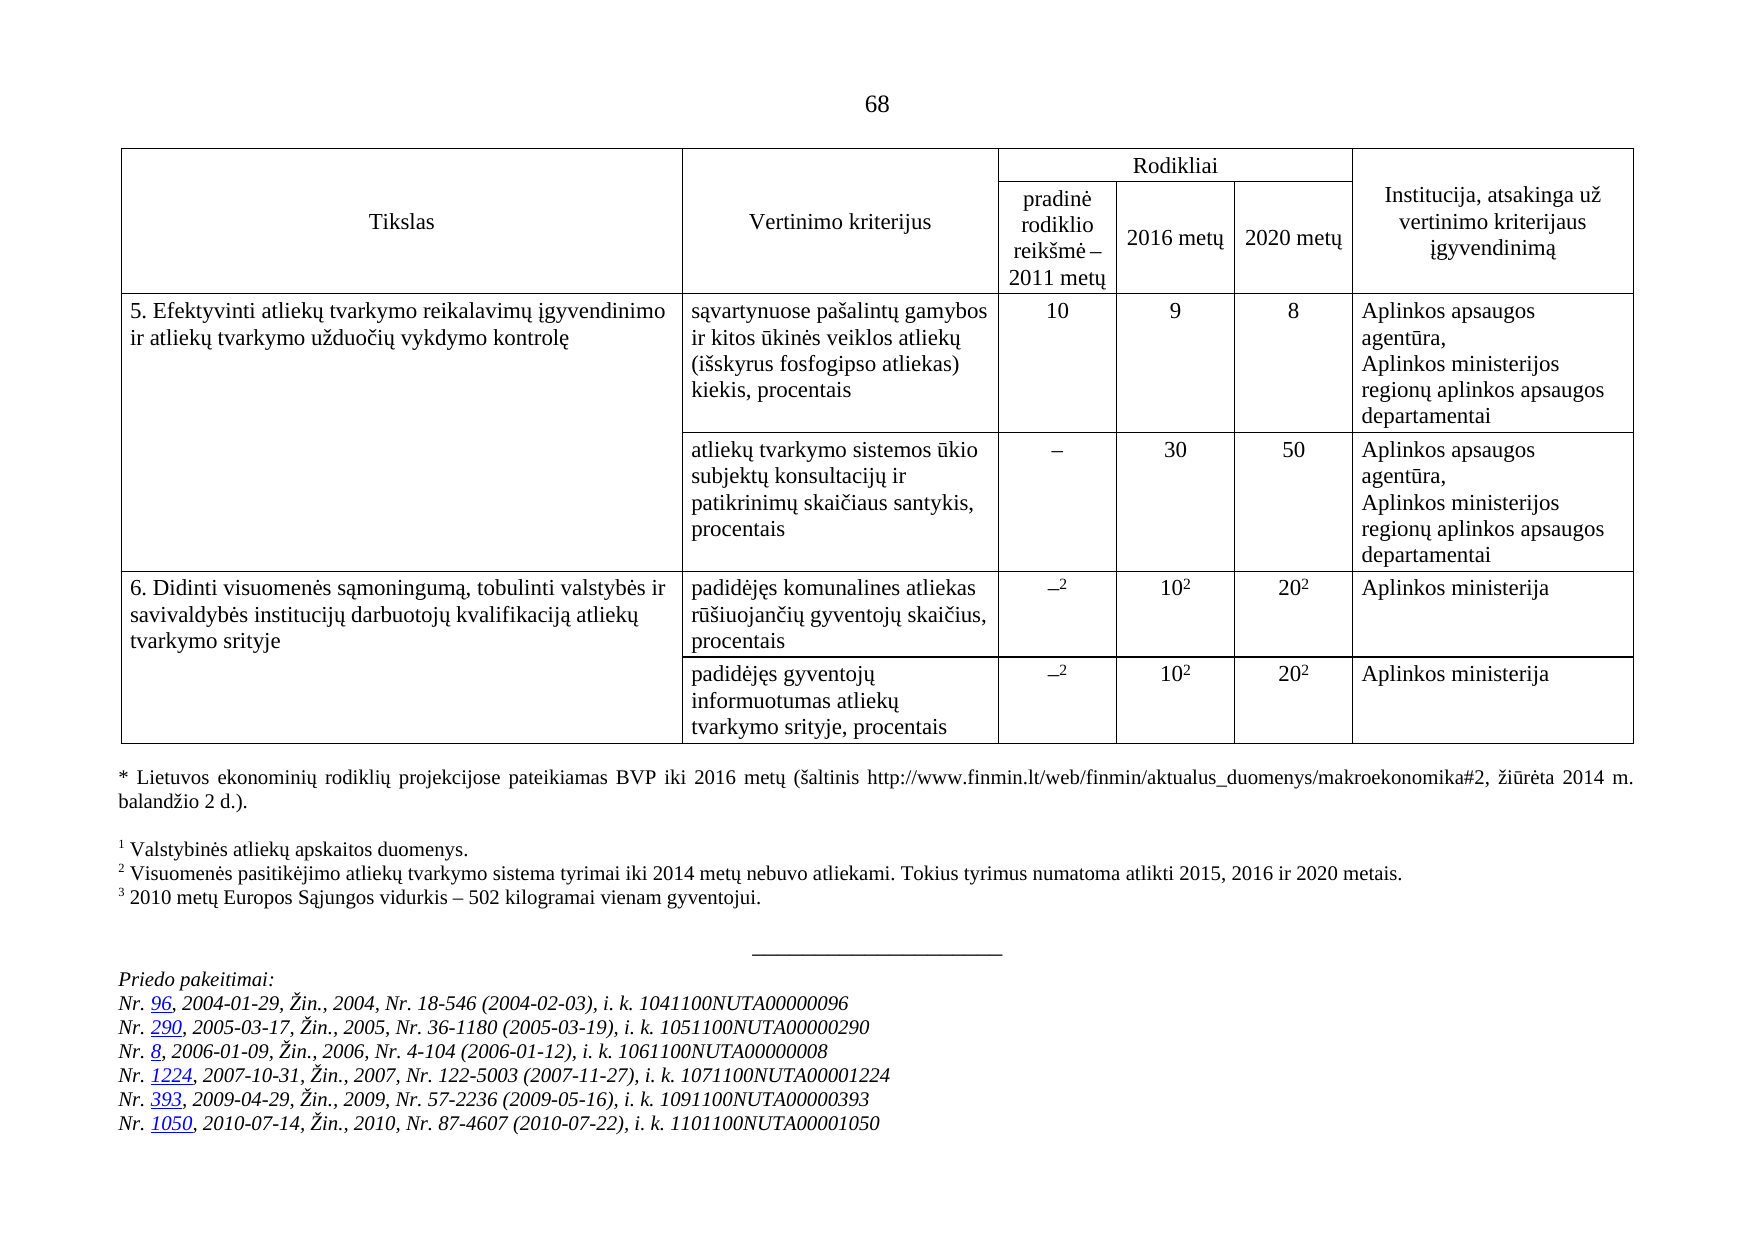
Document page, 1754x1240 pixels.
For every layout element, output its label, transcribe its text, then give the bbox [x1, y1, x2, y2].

table_cell sąvartynuose pašalintų gamybos ir kitos ūkinės veiklos atliekų (išskyrus fosfogipso atliekas) kiekis, procentais [683, 294, 998, 432]
table_cell Aplinkos ministerija [1353, 658, 1633, 742]
table_cell 102 [1117, 572, 1234, 656]
table_cell 2020 metų [1235, 182, 1352, 293]
table_cell Aplinkos ministerija [1353, 572, 1633, 656]
table_cell 30 [1117, 433, 1234, 571]
text Nr. 8, 2006-01-09, Žin., 2006, Nr. 4-104 (2006-01-12), i. k. 1061100NUTA00000008 [118, 1039, 1636, 1063]
table_cell –2 [999, 572, 1116, 656]
table_cell padidėjęs gyventojų informuotumas atliekų tvarkymo srityje, procentais [683, 658, 998, 742]
text –––––––––––––––––––– [118, 938, 1636, 967]
table_cell 8 [1235, 294, 1352, 432]
table_header Rodikliai [999, 149, 1352, 181]
text Nr. 290, 2005-03-17, Žin., 2005, Nr. 36-1180 (2005-03-19), i. k. 1051100NUTA00000290 [118, 1015, 1636, 1039]
text Priedo pakeitimai: [118, 967, 1636, 991]
table_cell 202 [1235, 658, 1352, 742]
table_cell 50 [1235, 433, 1352, 571]
table_cell 6. Didinti visuomenės sąmoningumą, tobulinti valstybės ir savivaldybės institucijų darbuotojų kvalifikaciją atliekų tvarkymo srityje [122, 572, 682, 742]
table_cell Aplinkos apsaugos agentūra, Aplinkos ministerijos regionų aplinkos apsaugos departamentai [1353, 433, 1633, 571]
text Nr. 393, 2009-04-29, Žin., 2009, Nr. 57-2236 (2009-05-16), i. k. 1091100NUTA00000393 [118, 1087, 1636, 1111]
table_header Vertinimo kriterijus [683, 149, 998, 293]
table_cell 10 [999, 294, 1116, 432]
text 1 Valstybinės atliekų apskaitos duomenys. [118, 837, 1636, 861]
table_cell 102 [1117, 658, 1234, 742]
text 3 2010 metų Europos Sąjungos vidurkis – 502 kilogramai vienam gyventojui. [118, 885, 1636, 909]
text Nr. 1224, 2007-10-31, Žin., 2007, Nr. 122-5003 (2007-11-27), i. k. 1071100NUTA00001224 [118, 1063, 1636, 1087]
text 2 Visuomenės pasitikėjimo atliekų tvarkymo sistema tyrimai iki 2014 metų nebuvo atliekami. Tokius tyrimus numatoma atlikti 2015, 2016 ir 2020 metais. [118, 861, 1636, 885]
table_cell padidėjęs komunalines atliekas rūšiuojančių gyventojų skaičius, procentais [683, 572, 998, 656]
table_cell 202 [1235, 572, 1352, 656]
text * Lietuvos ekonominių rodiklių projekcijose pateikiamas BVP iki 2016 metų (šaltinis http://www.finmin.lt/web/finmin/aktualus_duomenys/makroekonomika#2, žiūrėta 2014 m. balandžio 2 d.). [118, 765, 1636, 813]
table_cell 9 [1117, 294, 1234, 432]
table_header Tikslas [122, 149, 682, 293]
table_cell 5. Efektyvinti atliekų tvarkymo reikalavimų įgyvendinimo ir atliekų tvarkymo užduočių vykdymo kontrolę [122, 294, 682, 571]
table_cell –2 [999, 658, 1116, 742]
table_header Institucija, atsakinga už vertinimo kriterijaus įgyvendinimą [1353, 149, 1633, 293]
table_cell pradinė rodiklio reikšmė – 2011 metų [999, 182, 1116, 293]
text Nr. 96, 2004-01-29, Žin., 2004, Nr. 18-546 (2004-02-03), i. k. 1041100NUTA00000096 [118, 991, 1636, 1015]
text Nr. 1050, 2010-07-14, Žin., 2010, Nr. 87-4607 (2010-07-22), i. k. 1101100NUTA00001050 [118, 1111, 1636, 1135]
table_cell Aplinkos apsaugos agentūra, Aplinkos ministerijos regionų aplinkos apsaugos departamentai [1353, 294, 1633, 432]
table_cell atliekų tvarkymo sistemos ūkio subjektų konsultacijų ir patikrinimų skaičiaus santykis, procentais [683, 433, 998, 571]
table_cell 2016 metų [1117, 182, 1234, 293]
table_cell – [999, 433, 1116, 571]
